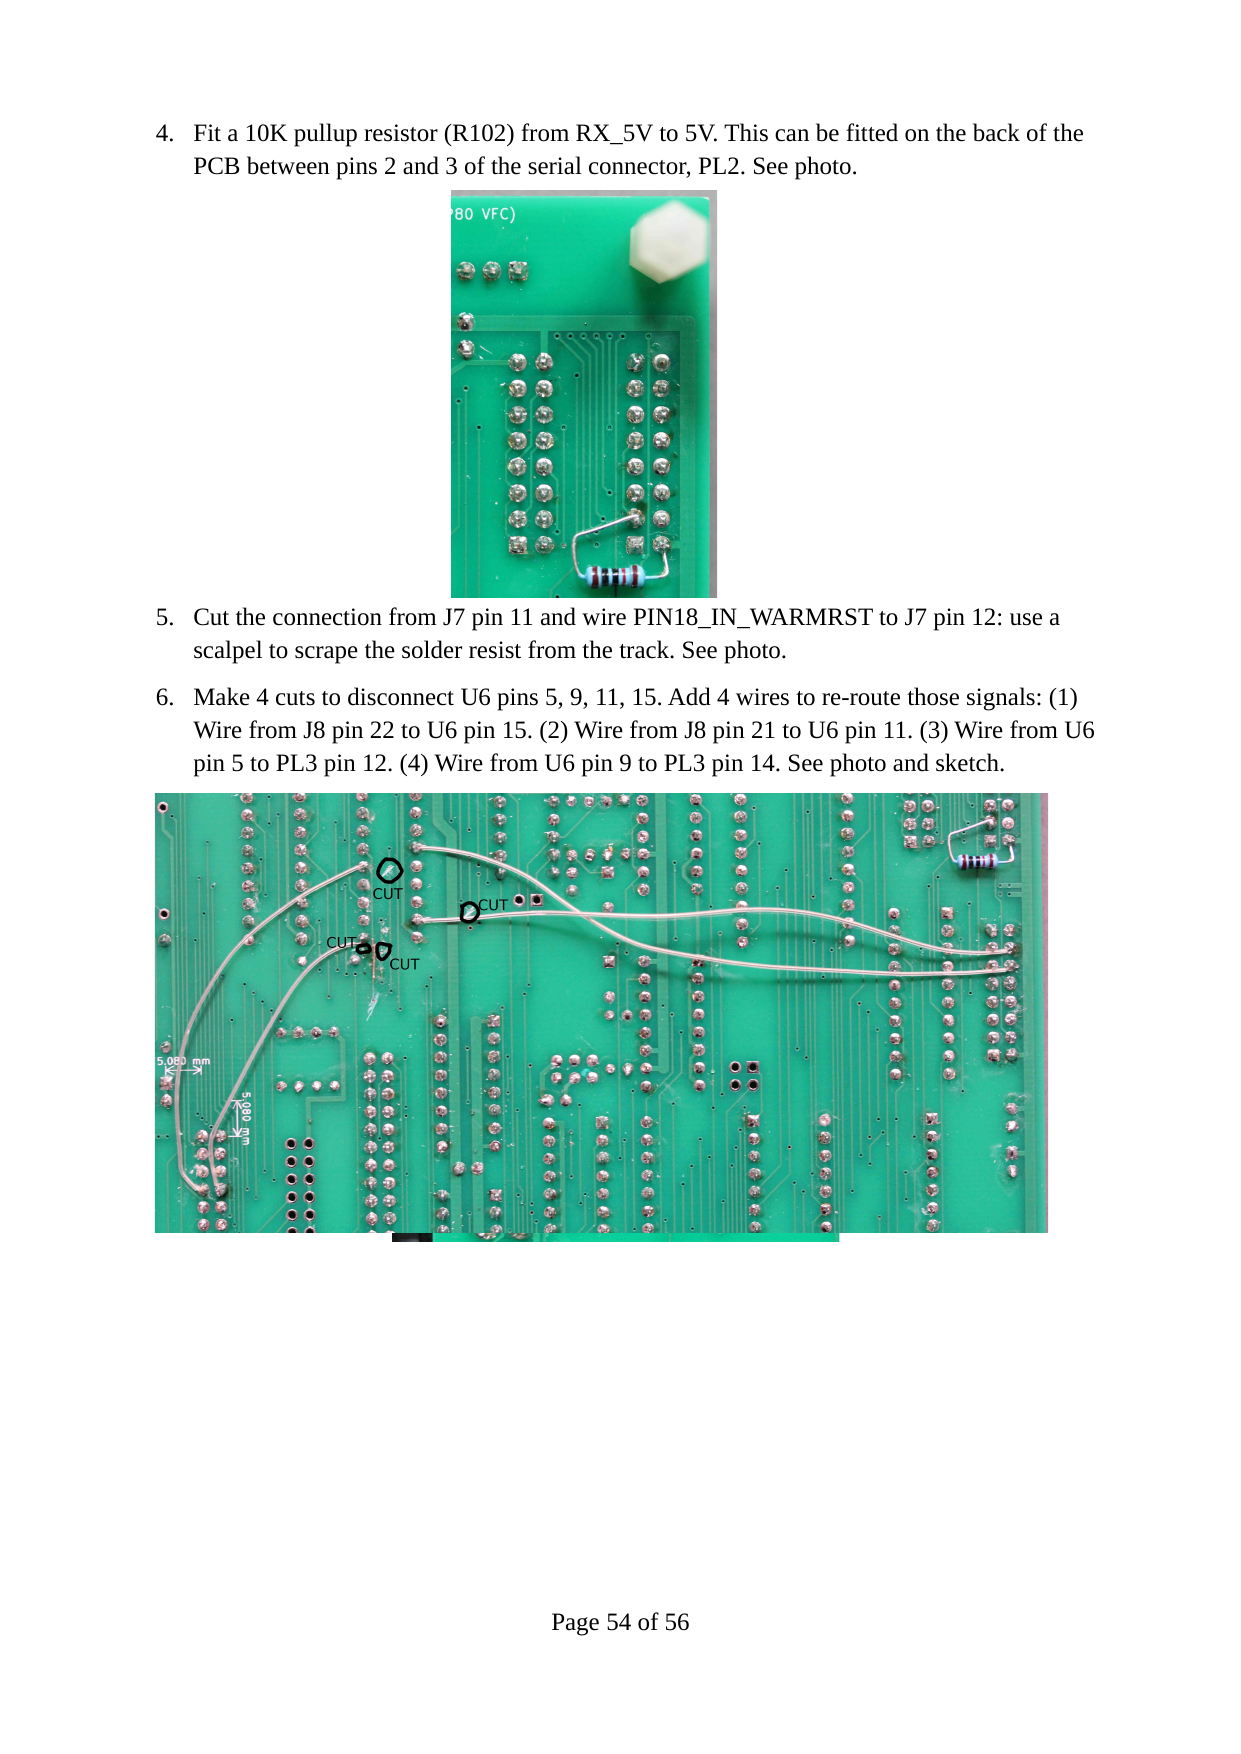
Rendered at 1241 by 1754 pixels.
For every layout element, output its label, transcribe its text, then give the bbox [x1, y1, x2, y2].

picture [154, 793, 1049, 1242]
list Cut the connection from J7 pin 11 and wire PIN18_IN_WARMRST to J7 pin 12: use a scalpel to scrape the solder resist from the track. See photo. [156, 598, 1122, 663]
list Fit a 10K pullup resistor (R102) from RX_5V to 5V. This can be fitted on the back of the PCB between pins 2 and 3 of the serial connector, PL2. See photo. [156, 118, 1122, 180]
list Make 4 cuts to disconnect U6 pins 5, 9, 11, 15. Add 4 wires to re-route those signals: (1) Wire from J8 pin 22 to U6 pin 15. (2) Wire from J8 pin 21 to U6 pin 11. (3) Wire from U6 pin 5 to PL3 pin 12. (4) Wire from U6 pin 9 to PL3 pin 14. See photo and sketch. [156, 682, 1122, 777]
picture [451, 190, 718, 598]
